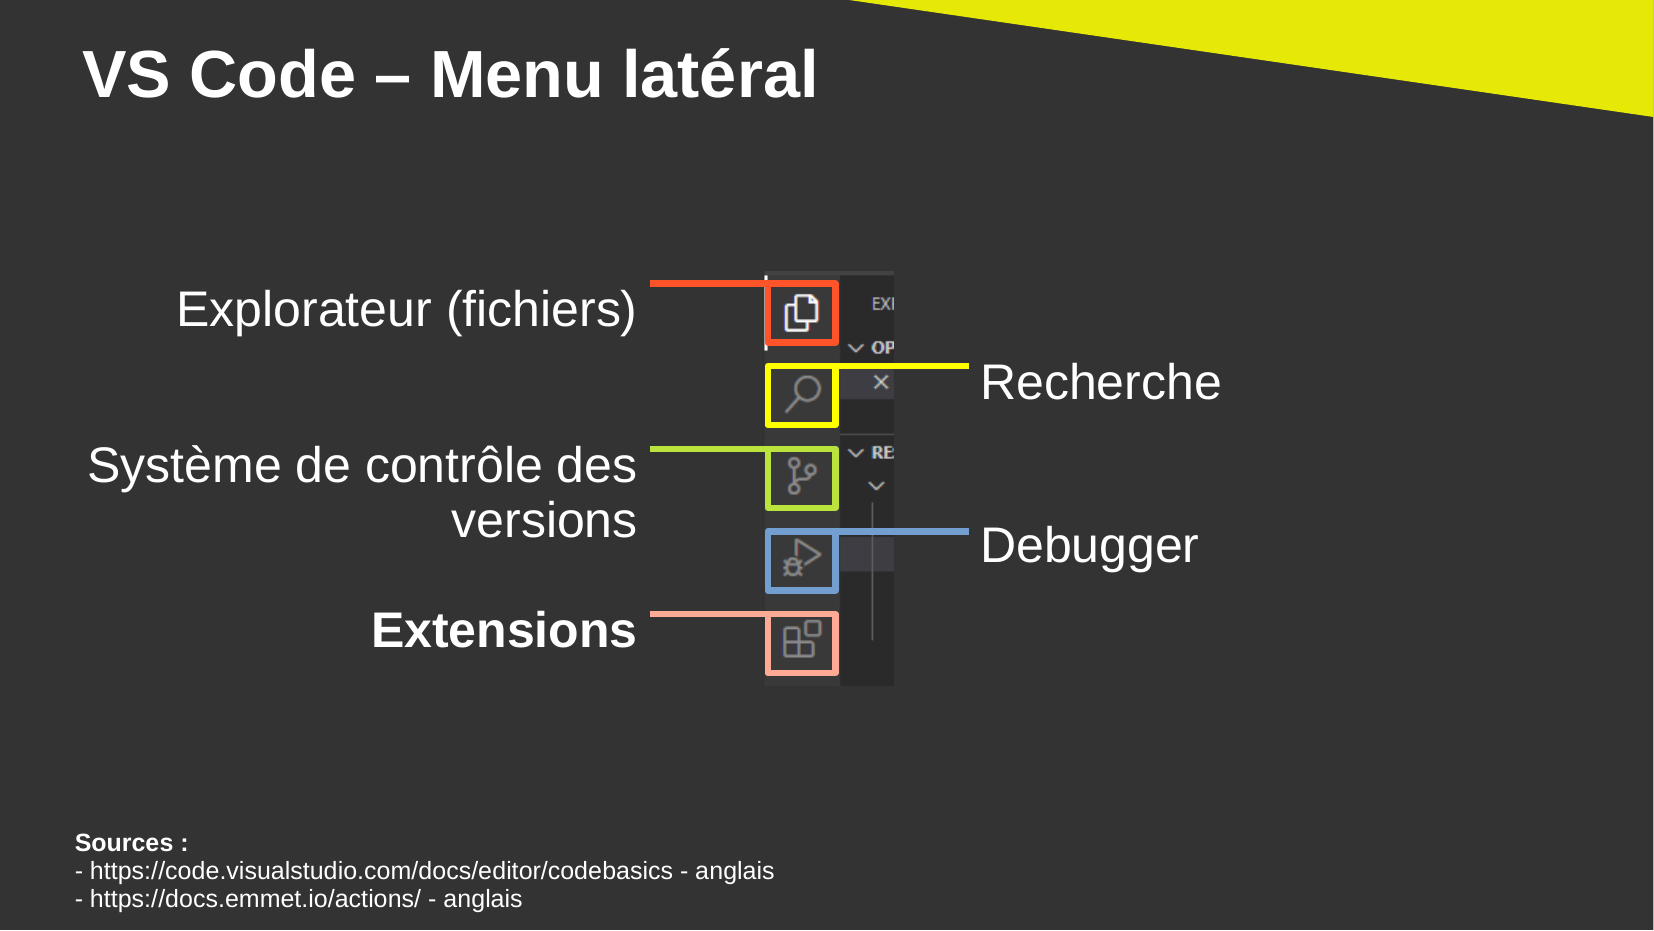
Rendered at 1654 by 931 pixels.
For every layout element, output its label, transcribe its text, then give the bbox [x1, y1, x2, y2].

picture [771, 369, 832, 422]
title Debugger [980, 517, 1536, 579]
text_box Sources : - https://code.visualstudio.com/docs/editor/codebasics - anglais - https://docs.emmet.io/actions/ - anglais [60, 821, 1546, 931]
title Recherche [980, 354, 1536, 416]
title Extensions [236, 602, 638, 686]
picture [771, 452, 832, 505]
picture [771, 287, 832, 339]
title Système de contrôle des versions [11, 437, 638, 568]
text_box [849, 0, 1654, 118]
picture [771, 617, 832, 670]
picture [771, 535, 832, 587]
title Explorateur (fichiers) [82, 281, 638, 343]
title VS Code – Menu latéral [82, 37, 1571, 114]
picture [760, 271, 894, 686]
